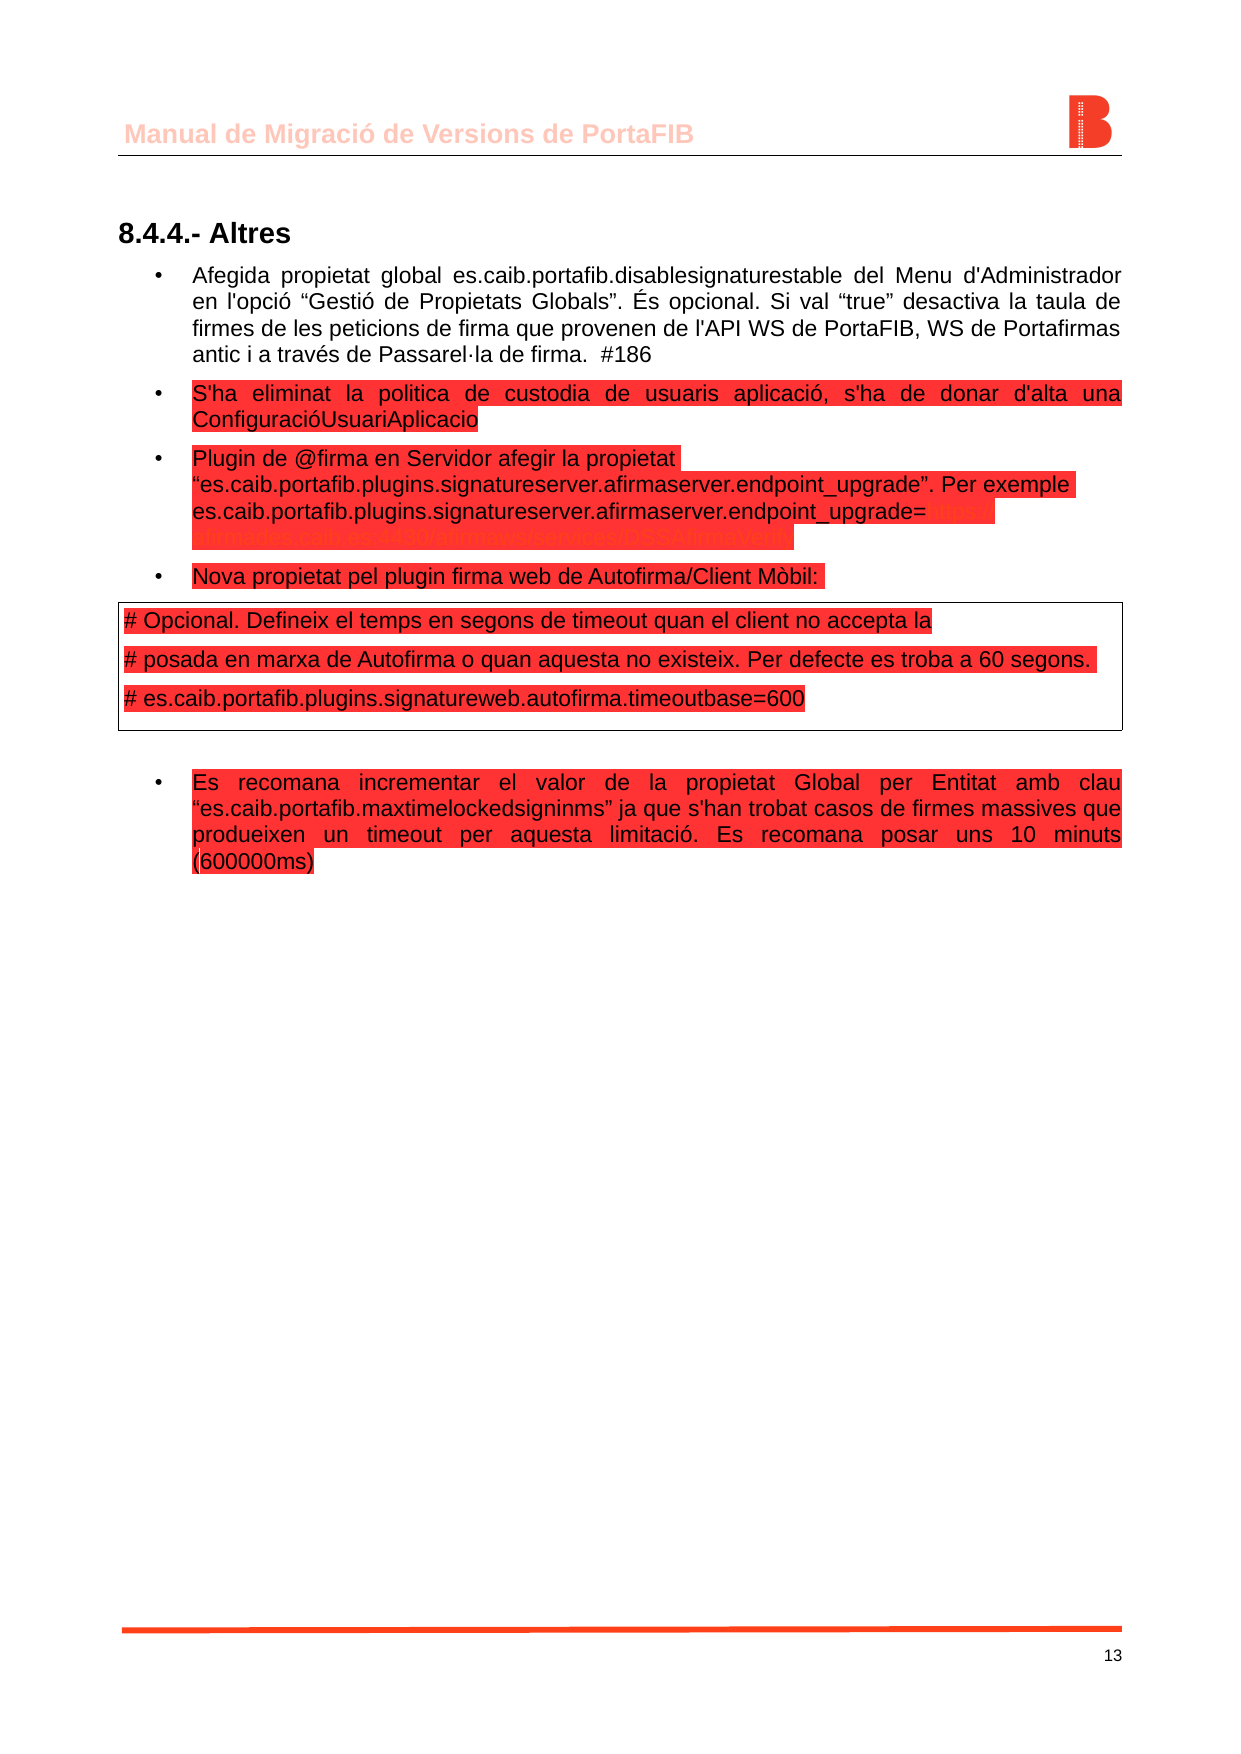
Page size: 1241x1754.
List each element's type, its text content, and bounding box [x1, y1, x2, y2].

list S'ha eliminat la politica de custodia de usuaris aplicació, s'ha de donar d'alta una ConfiguracióUsuariAplicacio [154, 380, 1122, 432]
subtitle Altres [118, 216, 1122, 249]
table_header # Opcional. Defineix el temps en segons de timeout quan el client no accepta la # posada en marxa de Autofirma o quan aquesta no existeix. Per defecte es troba a 60 segons. # es.caib.portafib.plugins.signatureweb.autofirma.timeoutbase=600 [119, 603, 1122, 730]
list Nova propietat pel plugin firma web de Autofirma/Client Mòbil: [154, 563, 1122, 589]
picture [1063, 94, 1117, 150]
list Plugin de @firma en Servidor afegir la propietat “es.caib.portafib.plugins.signatureserver.afirmaserver.endpoint_upgrade”. Per exemple es.caib.portafib.plugins.signatureserver.afirmaserver.endpoint_upgrade=https://afirmades.caib.es:4430/afirmaws/services/DSSAfirmaVerify [154, 445, 1122, 550]
list Es recomana incrementar el valor de la propietat Global per Entitat amb clau “es.caib.portafib.maxtimelockedsigninms” ja que s'han trobat casos de firmes massives que produeixen un timeout per aquesta limitació. Es recomana posar uns 10 minuts (600000ms) [154, 769, 1122, 874]
list Afegida propietat global es.caib.portafib.disablesignaturestable del Menu d'Administrador en l'opció “Gestió de Propietats Globals”. És opcional. Si val “true” desactiva la taula de firmes de les peticions de firma que provenen de l'API WS de PortaFIB, WS de Portafirmas antic i a través de Passarel·la de firma. #186 [154, 262, 1122, 367]
